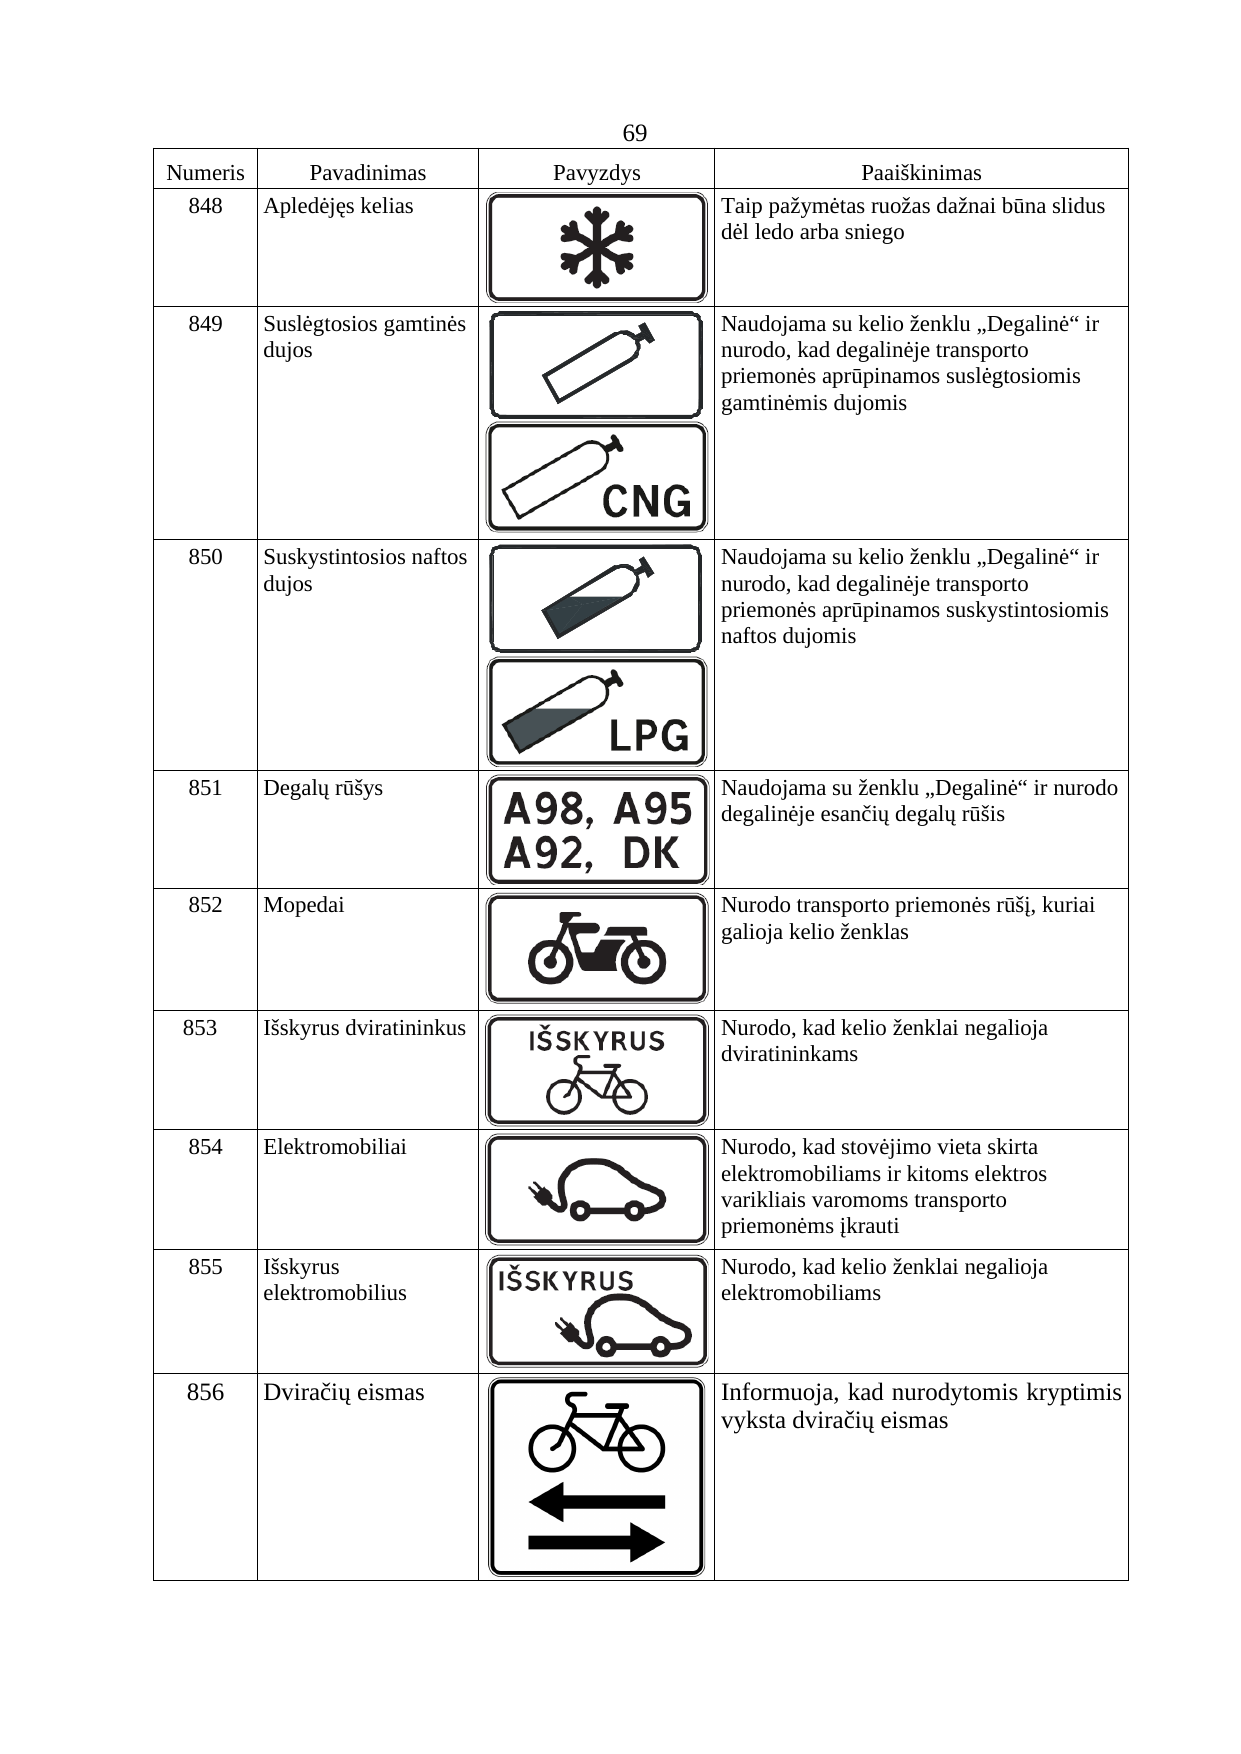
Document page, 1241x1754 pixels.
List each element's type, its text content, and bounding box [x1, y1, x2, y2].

table_cell 849 [154, 307, 257, 539]
table_cell Naudojama su kelio ženklu „Degalinė“ ir nurodo, kad degalinėje transporto priemonės aprūpinamos suslėgtosiomis gamtinėmis dujomis [715, 307, 1128, 539]
table_cell Taip pažymėtas ruožas dažnai būna slidus dėl ledo arba sniego [715, 189, 1128, 306]
table_cell Nurodo, kad kelio ženklai negalioja dviratininkams [715, 1011, 1128, 1129]
table_cell 848 [154, 189, 257, 306]
table_cell Dviračių eismas [258, 1374, 478, 1580]
table_cell Išskyrus dviratininkus [258, 1011, 478, 1129]
table_cell Nurodo, kad stovėjimo vieta skirta elektromobiliams ir kitoms elektros varikliais varomoms transporto priemonėms įkrauti [715, 1130, 1128, 1249]
table_cell [479, 1011, 714, 1129]
table_header Pavyzdys [479, 149, 714, 188]
table_cell Nurodo transporto priemonės rūšį, kuriai galioja kelio ženklas [715, 889, 1128, 1010]
table_cell Suslėgtosios gamtinės dujos [258, 307, 478, 539]
table_cell Informuoja, kad nurodytomis kryptimis vyksta dviračių eismas [715, 1374, 1128, 1580]
table_cell [479, 771, 714, 887]
table_cell Elektromobiliai [258, 1130, 478, 1249]
table_cell 850 [154, 540, 257, 770]
table_cell [479, 189, 714, 306]
table_cell [479, 307, 714, 539]
table_cell [479, 1374, 714, 1580]
table_cell Apledėjęs kelias [258, 189, 478, 306]
table_cell Suskystintosios naftos dujos [258, 540, 478, 770]
table_cell 854 [154, 1130, 257, 1249]
table_cell Naudojama su ženklu „Degalinė“ ir nurodo degalinėje esančių degalų rūšis [715, 771, 1128, 887]
table_cell [479, 1250, 714, 1373]
table_cell [479, 889, 714, 1010]
table_cell Mopedai [258, 889, 478, 1010]
table_cell 856 [154, 1374, 257, 1580]
table_cell Naudojama su kelio ženklu „Degalinė“ ir nurodo, kad degalinėje transporto priemonės aprūpinamos suskystintosiomis naftos dujomis [715, 540, 1128, 770]
table_cell [479, 540, 714, 770]
table_header Pavadinimas [258, 149, 478, 188]
table_cell [479, 1130, 714, 1249]
table_header Paaiškinimas [715, 149, 1128, 188]
table_cell Degalų rūšys [258, 771, 478, 887]
table_header Numeris [154, 149, 257, 188]
table_cell 855 [154, 1250, 257, 1373]
table_cell Išskyrus elektromobilius [258, 1250, 478, 1373]
table_cell 852 [154, 889, 257, 1010]
table_cell 853 [154, 1011, 257, 1129]
table_cell 851 [154, 771, 257, 887]
table_cell Nurodo, kad kelio ženklai negalioja elektromobiliams [715, 1250, 1128, 1373]
